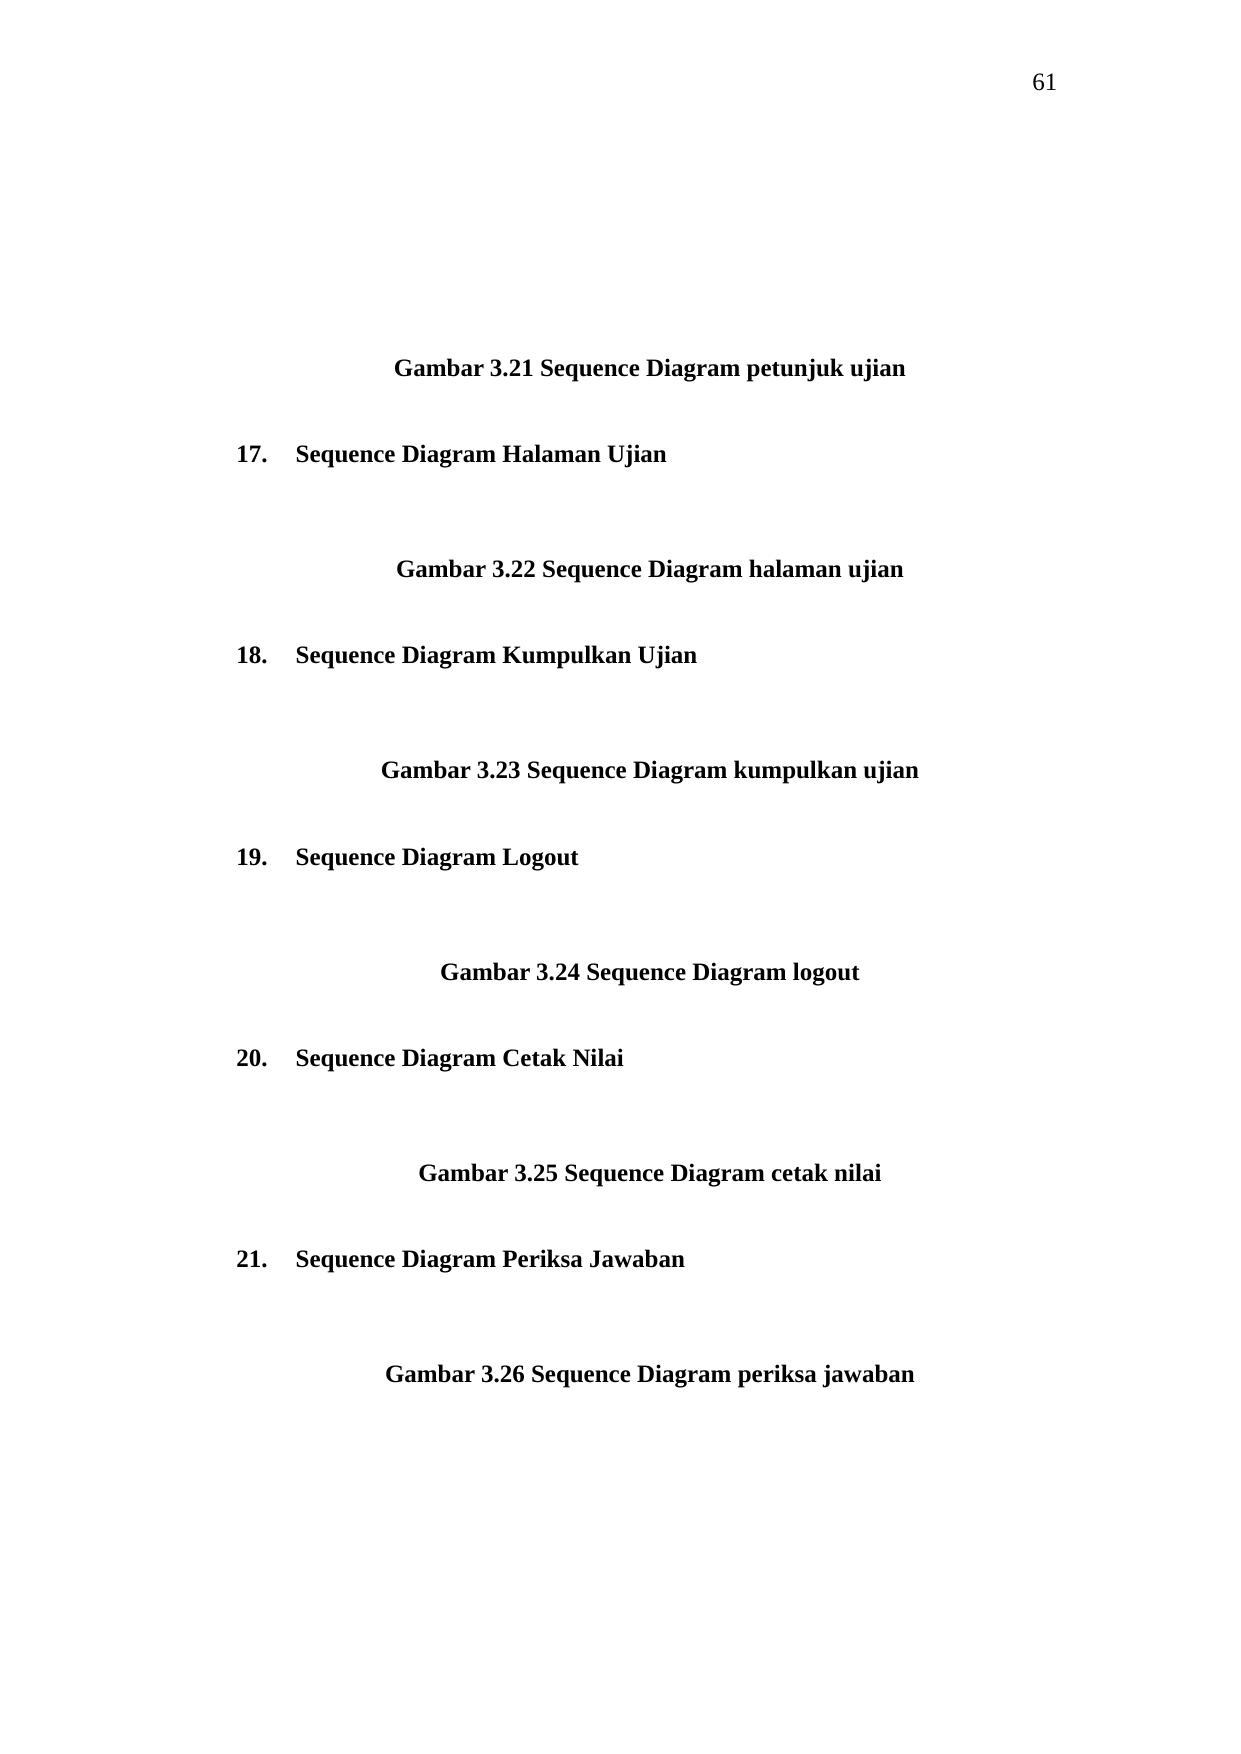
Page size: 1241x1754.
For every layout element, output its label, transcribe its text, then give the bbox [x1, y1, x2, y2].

list Sequence Diagram Kumpulkan Ujian [236, 640, 1063, 669]
list Sequence Diagram Logout [236, 842, 1063, 870]
text Gambar 3.25 Sequence Diagram cetak nilai [236, 1158, 1063, 1187]
text Gambar 3.23 Sequence Diagram kumpulkan ujian [236, 755, 1063, 784]
list Sequence Diagram Cetak Nilai [236, 1043, 1063, 1072]
list Sequence Diagram Periksa Jawaban [236, 1244, 1063, 1273]
text Gambar 3.26 Sequence Diagram periksa jawaban [236, 1359, 1063, 1388]
text Gambar 3.24 Sequence Diagram logout [236, 957, 1063, 985]
text Gambar 3.21 Sequence Diagram petunjuk ujian [236, 353, 1063, 382]
list Sequence Diagram Halaman Ujian [236, 439, 1063, 468]
text Gambar 3.22 Sequence Diagram halaman ujian [236, 554, 1063, 583]
